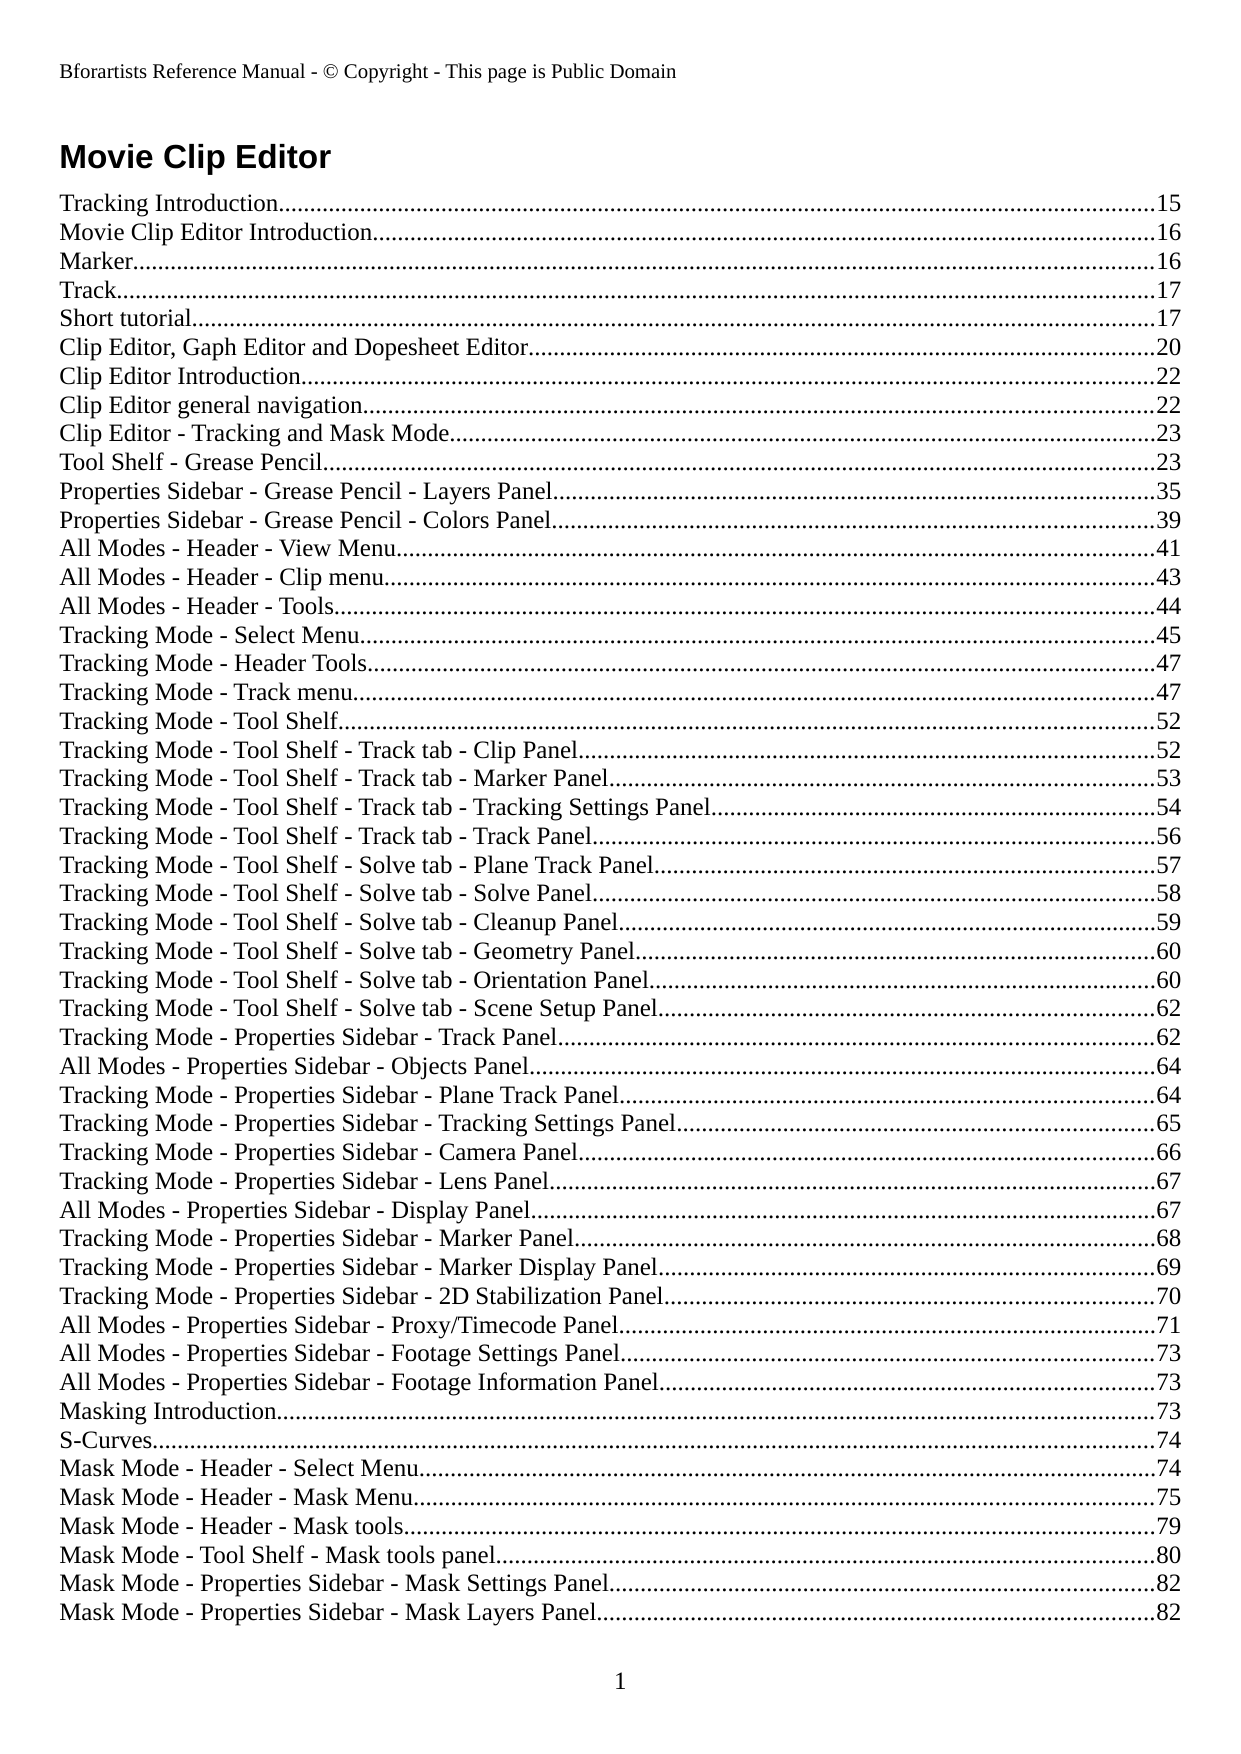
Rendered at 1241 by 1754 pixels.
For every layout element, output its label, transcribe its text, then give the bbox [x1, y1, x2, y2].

text Movie Clip Editor Introduction 16 [59, 217, 1181, 246]
text Tracking Mode - Properties Sidebar - 2D Stabilization Panel 70 [59, 1281, 1181, 1310]
text Tracking Mode - Properties Sidebar - Tracking Settings Panel 65 [59, 1108, 1181, 1137]
text Tracking Mode - Tool Shelf - Track tab - Marker Panel 53 [59, 763, 1181, 792]
text Short tutorial 17 [59, 303, 1181, 332]
text Tracking Mode - Tool Shelf 52 [59, 706, 1181, 735]
text Properties Sidebar - Grease Pencil - Colors Panel 39 [59, 505, 1181, 533]
text All Modes - Header - Clip menu 43 [59, 562, 1181, 591]
text Tracking Mode - Properties Sidebar - Lens Panel 67 [59, 1166, 1181, 1195]
text Mask Mode - Header - Select Menu 74 [59, 1453, 1181, 1482]
text Mask Mode - Header - Mask Menu 75 [59, 1482, 1181, 1511]
text Clip Editor general navigation 22 [59, 390, 1181, 418]
text Tracking Mode - Tool Shelf - Solve tab - Solve Panel 58 [59, 878, 1181, 907]
text Tracking Mode - Tool Shelf - Solve tab - Cleanup Panel 59 [59, 907, 1181, 936]
text Clip Editor, Gaph Editor and Dopesheet Editor 20 [59, 332, 1181, 361]
text Mask Mode - Properties Sidebar - Mask Layers Panel 82 [59, 1597, 1181, 1626]
text Tool Shelf - Grease Pencil 23 [59, 447, 1181, 476]
text Track 17 [59, 275, 1181, 303]
text Clip Editor Introduction 22 [59, 361, 1181, 390]
text All Modes - Properties Sidebar - Objects Panel 64 [59, 1051, 1181, 1080]
text Mask Mode - Header - Mask tools 79 [59, 1511, 1181, 1540]
text Tracking Mode - Tool Shelf - Track tab - Clip Panel 52 [59, 735, 1181, 763]
text Tracking Mode - Tool Shelf - Solve tab - Scene Setup Panel 62 [59, 993, 1181, 1022]
text Tracking Mode - Tool Shelf - Track tab - Tracking Settings Panel 54 [59, 792, 1181, 821]
text Tracking Mode - Tool Shelf - Solve tab - Orientation Panel 60 [59, 965, 1181, 993]
text Marker 16 [59, 246, 1181, 275]
text Tracking Introduction 15 [59, 188, 1181, 217]
text Masking Introduction 73 [59, 1396, 1181, 1425]
text Clip Editor - Tracking and Mask Mode 23 [59, 418, 1181, 447]
text S-Curves 74 [59, 1425, 1181, 1453]
subtitle Movie Clip Editor [59, 138, 1181, 176]
text Tracking Mode - Properties Sidebar - Camera Panel 66 [59, 1137, 1181, 1166]
text All Modes - Header - Tools 44 [59, 591, 1181, 620]
text All Modes - Properties Sidebar - Display Panel 67 [59, 1195, 1181, 1223]
text Tracking Mode - Track menu 47 [59, 677, 1181, 706]
text Properties Sidebar - Grease Pencil - Layers Panel 35 [59, 476, 1181, 505]
text Tracking Mode - Properties Sidebar - Marker Panel 68 [59, 1223, 1181, 1252]
text Tracking Mode - Tool Shelf - Solve tab - Plane Track Panel 57 [59, 850, 1181, 878]
text Tracking Mode - Tool Shelf - Solve tab - Geometry Panel 60 [59, 936, 1181, 965]
text All Modes - Properties Sidebar - Footage Settings Panel 73 [59, 1338, 1181, 1367]
text All Modes - Properties Sidebar - Footage Information Panel 73 [59, 1367, 1181, 1396]
text Tracking Mode - Header Tools 47 [59, 648, 1181, 677]
text Tracking Mode - Tool Shelf - Track tab - Track Panel 56 [59, 821, 1181, 850]
text Tracking Mode - Properties Sidebar - Plane Track Panel 64 [59, 1080, 1181, 1108]
text Tracking Mode - Properties Sidebar - Track Panel 62 [59, 1022, 1181, 1051]
text Mask Mode - Properties Sidebar - Mask Settings Panel 82 [59, 1568, 1181, 1597]
text Tracking Mode - Properties Sidebar - Marker Display Panel 69 [59, 1252, 1181, 1281]
text Mask Mode - Tool Shelf - Mask tools panel 80 [59, 1540, 1181, 1568]
text Tracking Mode - Select Menu 45 [59, 620, 1181, 648]
text All Modes - Properties Sidebar - Proxy/Timecode Panel 71 [59, 1310, 1181, 1338]
text All Modes - Header - View Menu 41 [59, 533, 1181, 562]
